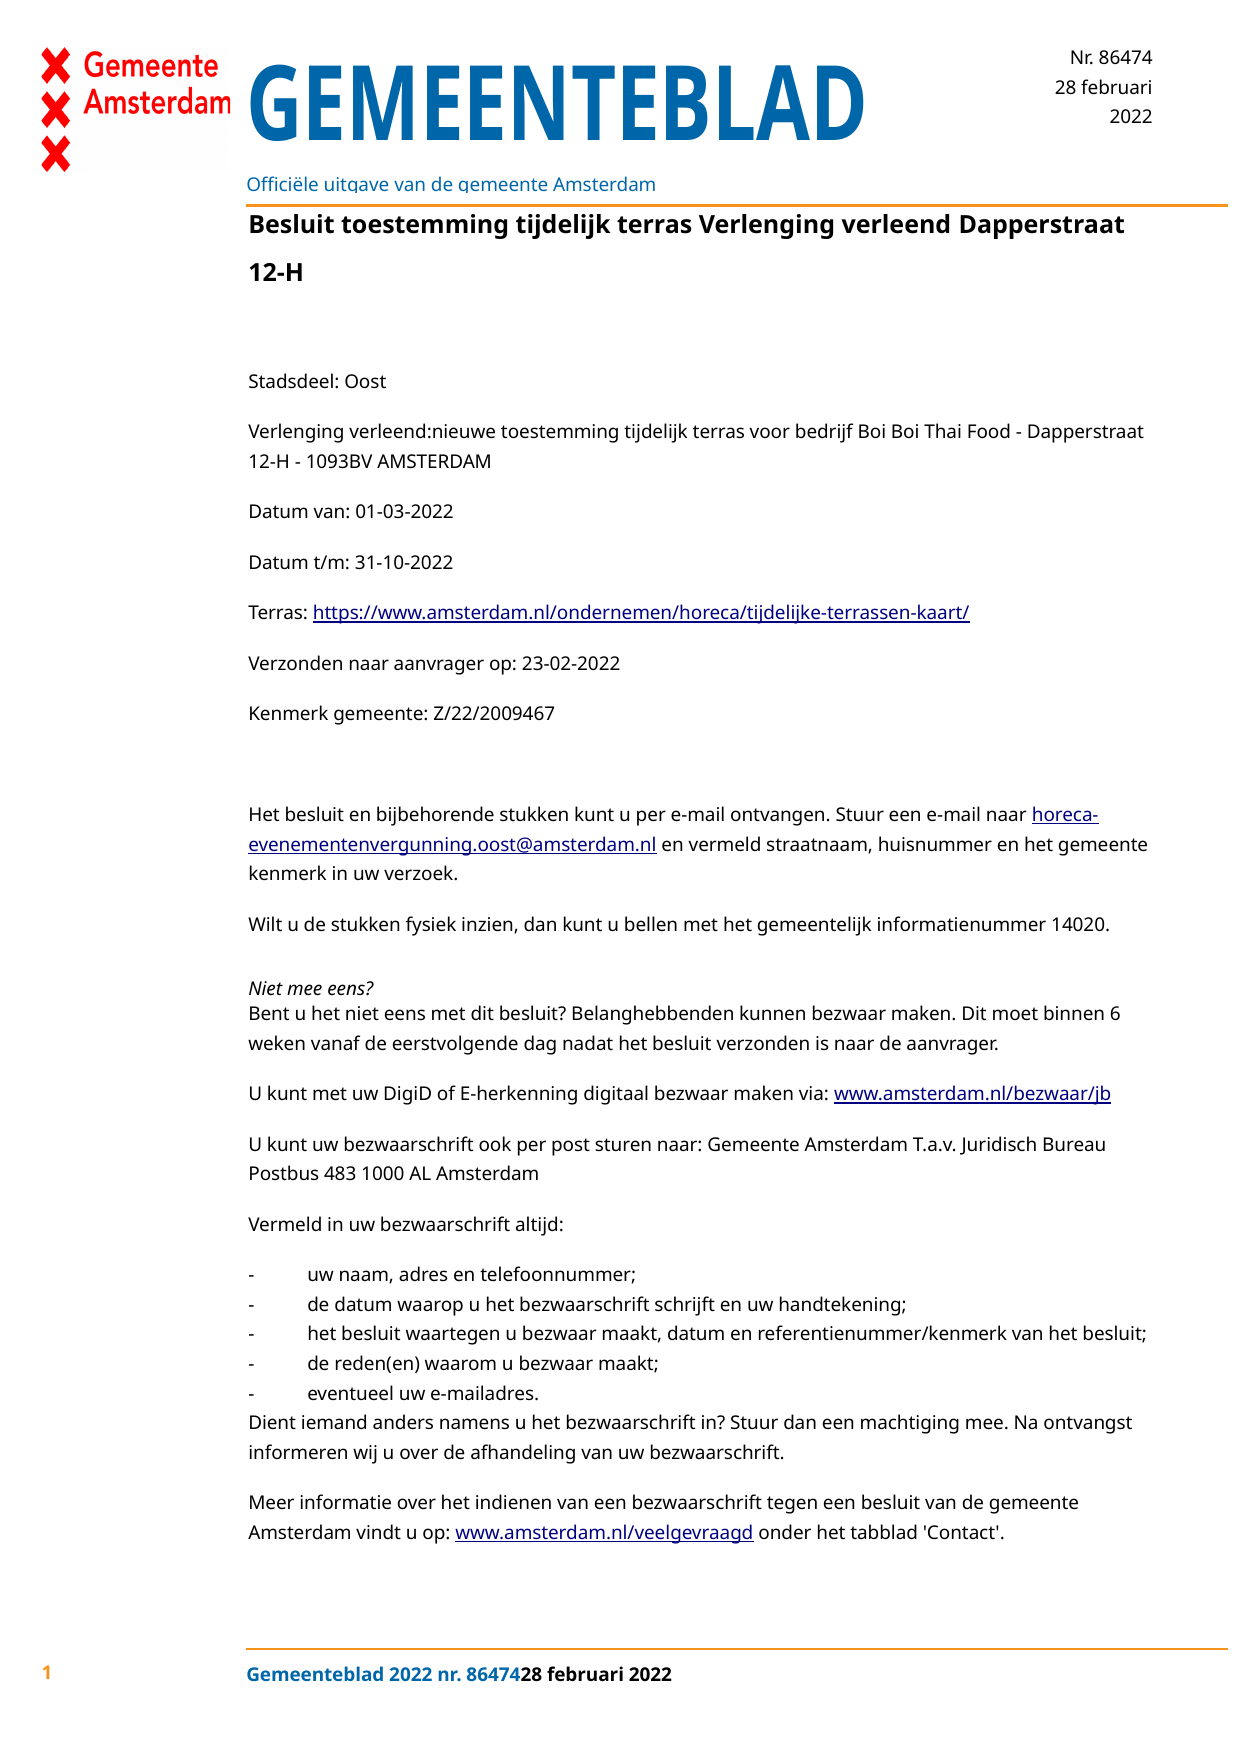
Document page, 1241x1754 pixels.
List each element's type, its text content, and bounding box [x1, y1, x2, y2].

text Niet mee eens? [248, 975, 1152, 1001]
text Vermeld in uw bezwaarschrift altijd: [248, 1211, 1152, 1237]
text Verzonden naar aanvrager op: 23-02-2022 [248, 650, 1152, 676]
text U kunt uw bezwaarschrift ook per post sturen naar: Gemeente Amsterdam T.a.v. Juridisch Bureau Postbus 483 1000 AL Amsterdam [248, 1131, 1152, 1186]
list uw naam, adres en telefoonnummer; [248, 1261, 1152, 1287]
text Bent u het niet eens met dit besluit? Belanghebbenden kunnen bezwaar maken. Dit moet binnen 6 weken vanaf de eerstvolgende dag nadat het besluit verzonden is naar de aanvrager. [248, 1001, 1152, 1056]
list het besluit waartegen u bezwaar maakt, datum en referentienummer/kenmerk van het besluit; [248, 1321, 1152, 1346]
text Besluit toestemming tijdelijk terras Verlenging verleend Dapperstraat 12-H [248, 207, 1152, 288]
text Datum van: 01-03-2022 [248, 499, 1152, 524]
text Het besluit en bijbehorende stukken kunt u per e-mail ontvangen. Stuur een e-mail naar horeca-evenementenvergunning.oost@amsterdam.nl en vermeld straatnaam, huisnummer en het gemeente kenmerk in uw verzoek. [248, 801, 1152, 886]
text Datum t/m: 31-10-2022 [248, 549, 1152, 575]
picture [41, 47, 231, 172]
list de datum waarop u het bezwaarschrift schrijft en uw handtekening; [248, 1291, 1152, 1317]
text Verlenging verleend:nieuwe toestemming tijdelijk terras voor bedrijf Boi Boi Thai Food - Dapperstraat 12-H - 1093BV AMSTERDAM [248, 419, 1152, 474]
text Kenmerk gemeente: Z/22/2009467 [248, 700, 1152, 726]
text Wilt u de stukken fysiek inzien, dan kunt u bellen met het gemeentelijk informatienummer 14020. [248, 911, 1152, 937]
list de reden(en) waarom u bezwaar maakt; [248, 1350, 1152, 1376]
list eventueel uw e-mailadres. [248, 1380, 1152, 1405]
text Terras: https://www.amsterdam.nl/ondernemen/horeca/tijdelijke-terrassen-kaart/ [248, 599, 1152, 625]
text Stadsdeel: Oost [248, 368, 1152, 394]
text U kunt met uw DigiD of E-herkenning digitaal bezwaar maken via: www.amsterdam.nl/bezwaar/jb [248, 1081, 1152, 1106]
text Dient iemand anders namens u het bezwaarschrift in? Stuur dan een machtiging mee. Na ontvangst informeren wij u over de afhandeling van uw bezwaarschrift. [248, 1409, 1152, 1464]
text Meer informatie over het indienen van een bezwaarschrift tegen een besluit van de gemeente Amsterdam vindt u op: www.amsterdam.nl/veelgevraagd onder het tabblad 'Contact'. [248, 1489, 1152, 1544]
